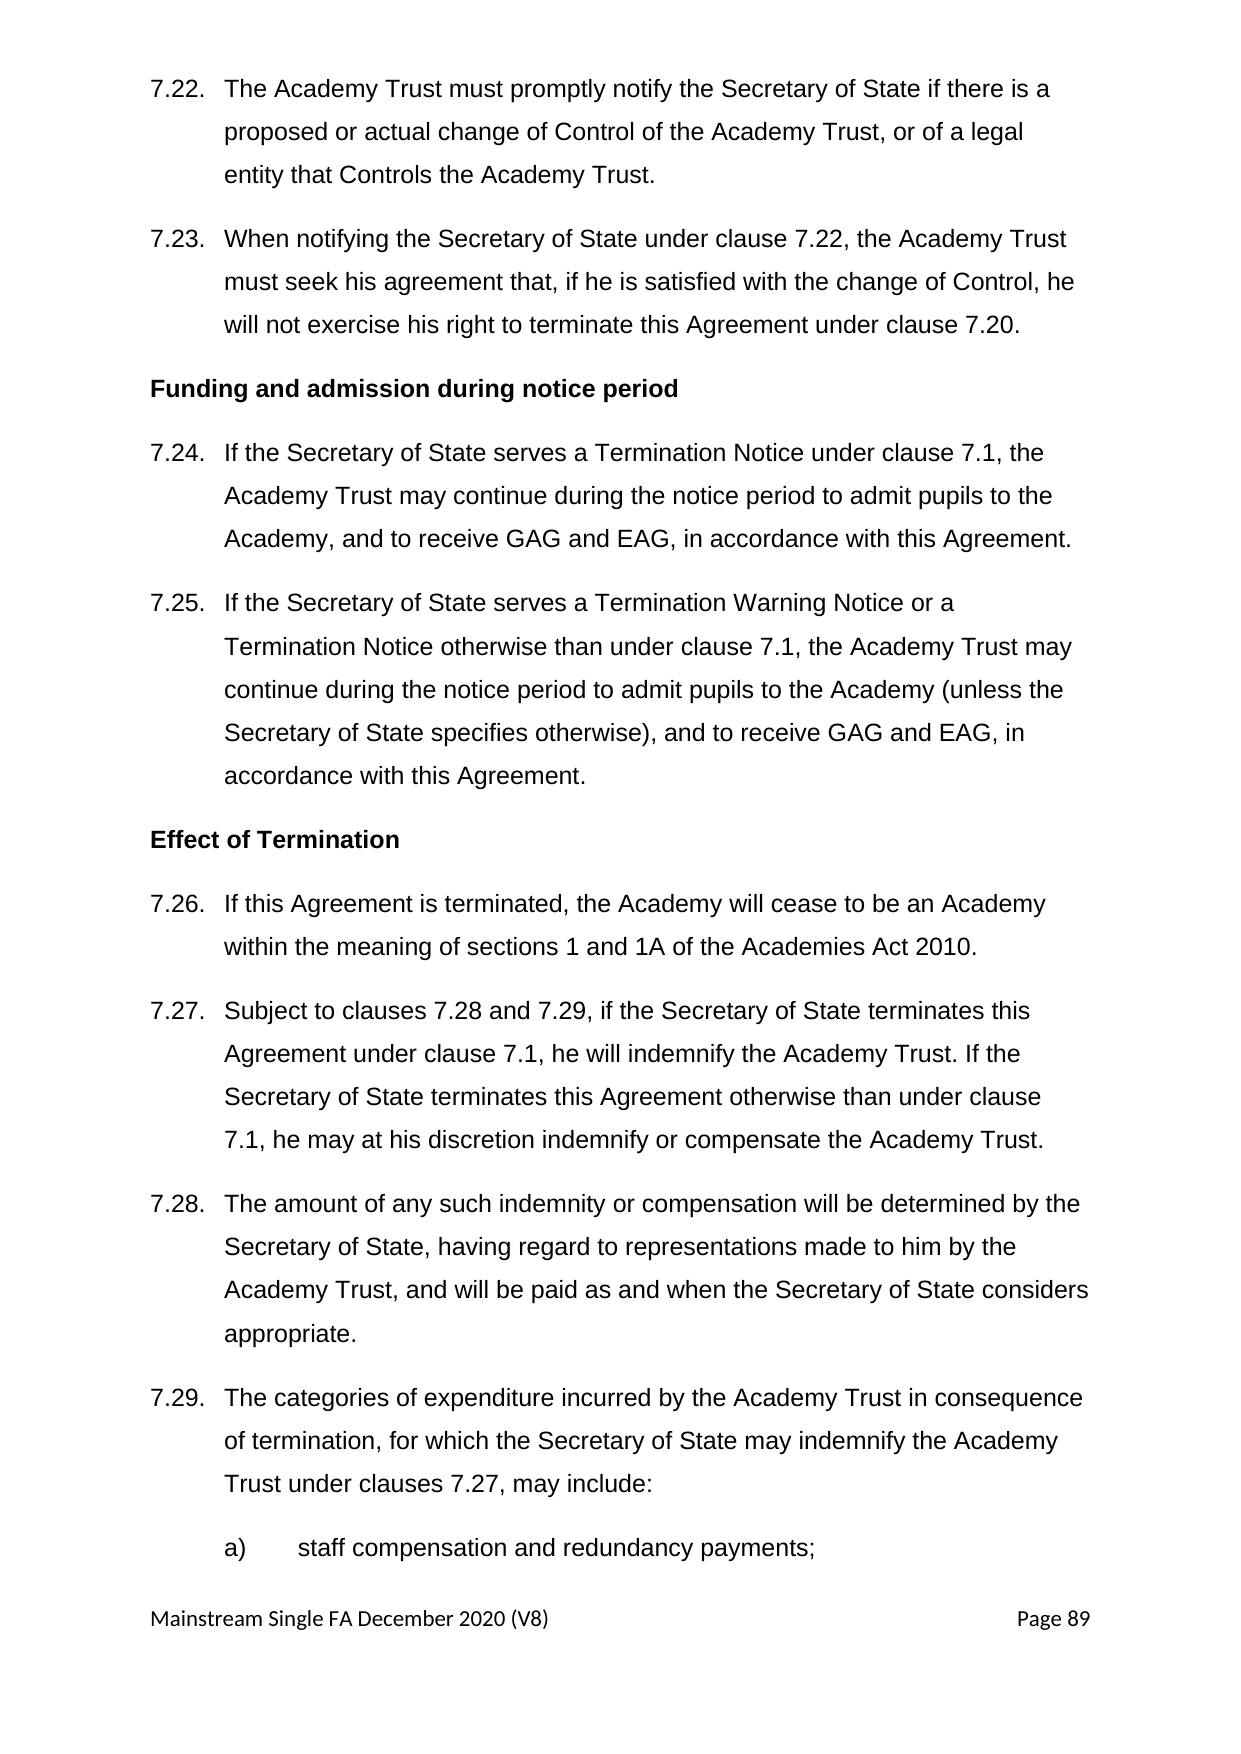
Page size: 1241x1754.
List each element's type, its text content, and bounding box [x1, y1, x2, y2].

list The amount of any such indemnity or compensation will be determined by the Secretary of State, having regard to representations made to him by the Academy Trust, and will be paid as and when the Secretary of State considers appropriate. [150, 1189, 1090, 1347]
list The categories of expenditure incurred by the Academy Trust in consequence of termination, for which the Secretary of State may indemnify the Academy Trust under clauses 7.27, may include: [150, 1382, 1090, 1497]
list If this Agreement is terminated, the Academy will cease to be an Academy within the meaning of sections 1 and 1A of the Academies Act 2010. [150, 889, 1090, 961]
list If the Secretary of State serves a Termination Warning Notice or a Termination Notice otherwise than under clause 7.1, the Academy Trust may continue during the notice period to admit pupils to the Academy (unless the Secretary of State specifies otherwise), and to receive GAG and EAG, in accordance with this Agreement. [150, 588, 1090, 789]
subtitle Funding and admission during notice period [150, 374, 1090, 403]
list The Academy Trust must promptly notify the Secretary of State if there is a proposed or actual change of Control of the Academy Trust, or of a legal entity that Controls the Academy Trust. [150, 74, 1090, 189]
list If the Secretary of State serves a Termination Notice under clause 7.1, the Academy Trust may continue during the notice period to admit pupils to the Academy, and to receive GAG and EAG, in accordance with this Agreement. [150, 438, 1090, 553]
list staff compensation and redundancy payments; [224, 1533, 1090, 1561]
subtitle Effect of Termination [150, 825, 1090, 853]
list When notifying the Secretary of State under clause 7.22, the Academy Trust must seek his agreement that, if he is satisfied with the change of Control, he will not exercise his right to terminate this Agreement under clause 7.20. [150, 224, 1090, 339]
list Subject to clauses 7.28 and 7.29, if the Secretary of State terminates this Agreement under clause 7.1, he will indemnify the Academy Trust. If the Secretary of State terminates this Agreement otherwise than under clause 7.1, he may at his discretion indemnify or compensate the Academy Trust. [150, 996, 1090, 1154]
